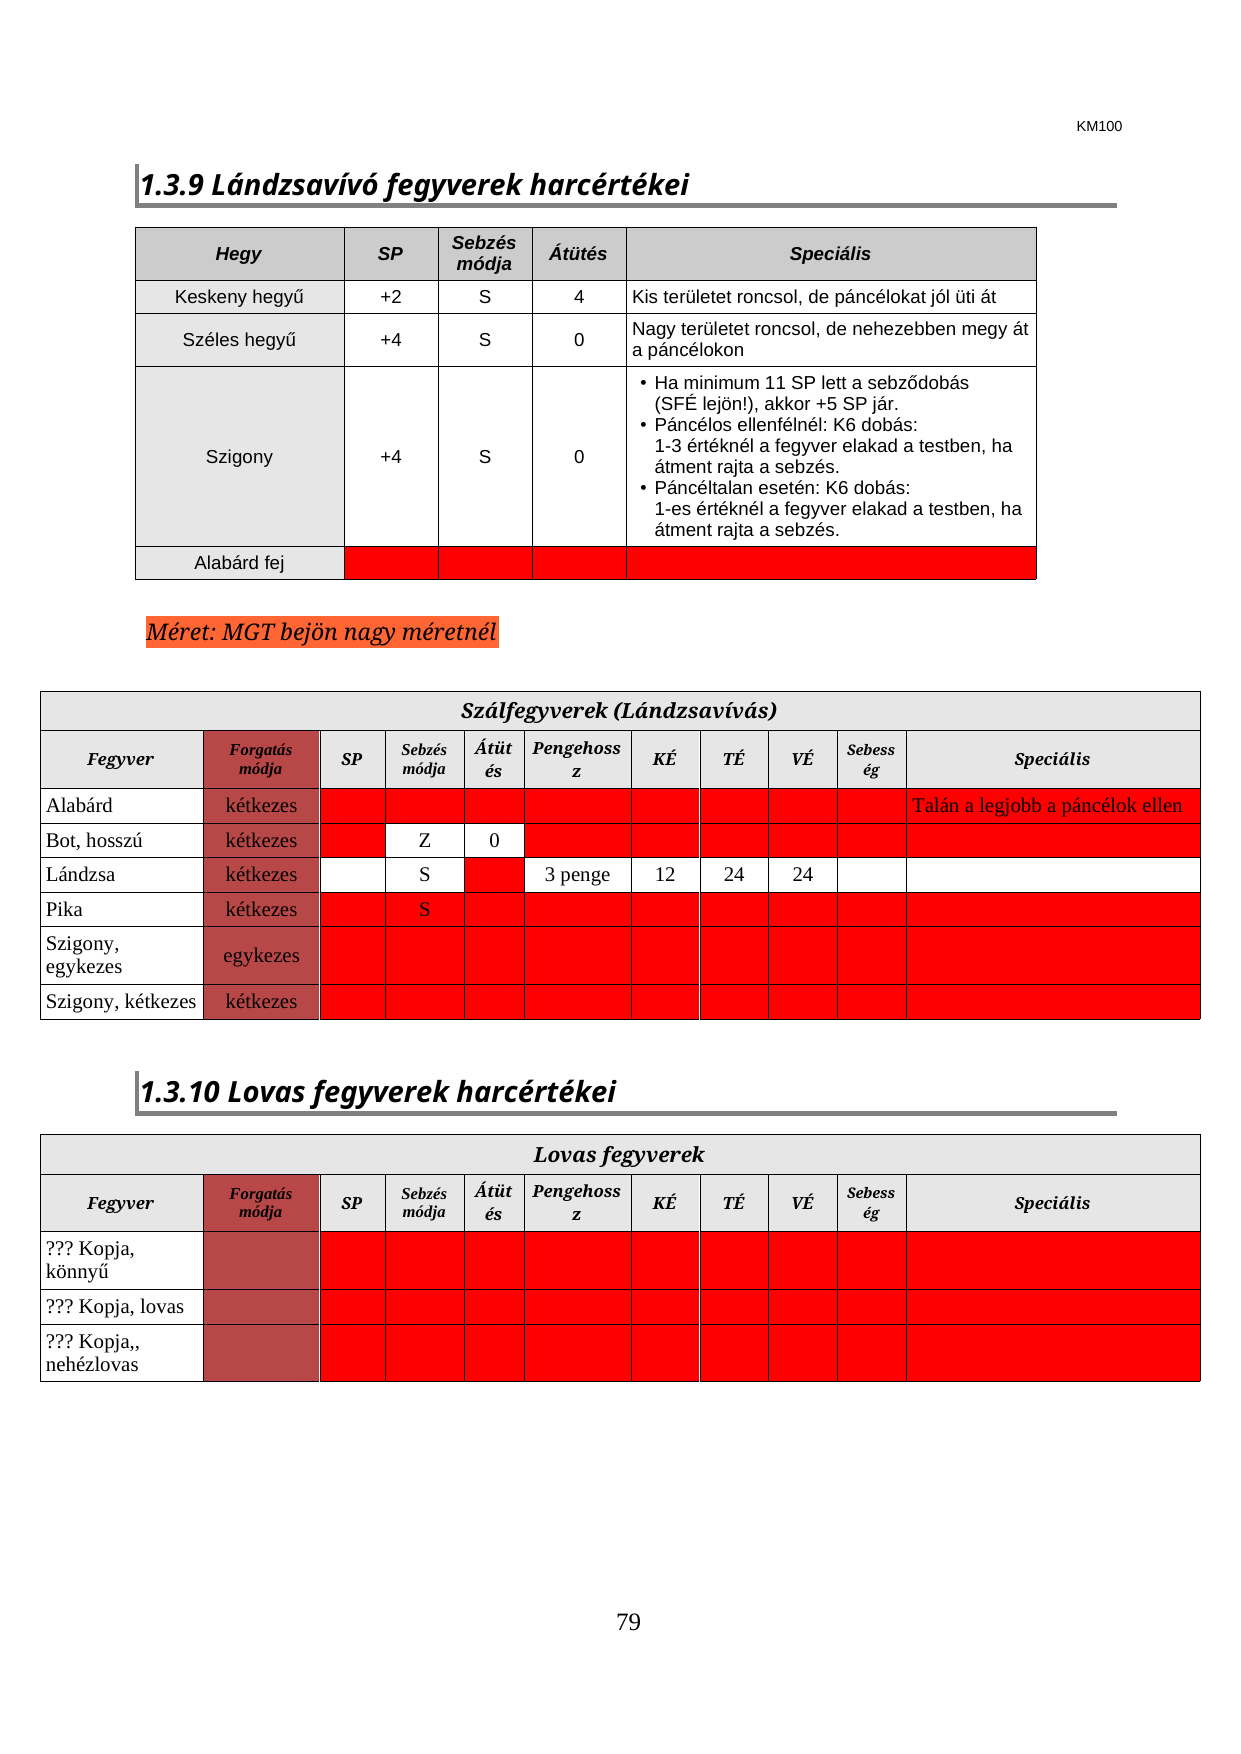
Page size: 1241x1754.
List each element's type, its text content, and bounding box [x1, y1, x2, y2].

table_cell [386, 1325, 464, 1381]
table_cell Alabárd [41, 789, 203, 823]
table_cell [838, 985, 906, 1019]
table_cell [632, 1290, 699, 1324]
table_cell S [439, 367, 532, 546]
subtitle Lovas fegyverek harcértékei [139, 1071, 1122, 1111]
table_cell [769, 893, 837, 926]
table_cell [465, 1290, 524, 1324]
table_cell [525, 893, 631, 926]
table_cell ??? Kopja, lovas [41, 1290, 203, 1324]
table_cell S [386, 893, 464, 926]
table_cell kétkezes [204, 789, 319, 823]
table_cell [533, 547, 626, 579]
table_cell SP [321, 1175, 385, 1231]
table_cell 0 [533, 367, 626, 546]
table_cell [769, 1232, 837, 1289]
table_cell [345, 547, 438, 579]
table_cell [386, 1290, 464, 1324]
table_cell [907, 985, 1200, 1019]
table_cell [632, 1325, 699, 1381]
subtitle Lándzsavívó fegyverek harcértékei [139, 164, 1122, 204]
table_cell [838, 927, 906, 984]
table_cell VÉ [769, 1175, 837, 1231]
table_cell [907, 1232, 1200, 1289]
table_cell [701, 1232, 768, 1289]
table_cell 4 [533, 281, 626, 313]
table_cell [465, 858, 524, 892]
table_cell [525, 1325, 631, 1381]
table_cell [321, 927, 385, 984]
table_cell 0 [533, 314, 626, 366]
table_cell Lándzsa [41, 858, 203, 892]
table_cell [204, 1232, 319, 1289]
table_cell Speciális [907, 731, 1200, 788]
table_cell Bot, hosszú [41, 824, 203, 857]
table_cell [386, 1232, 464, 1289]
table_cell Speciális [907, 1175, 1200, 1231]
table_cell [838, 858, 906, 892]
table_cell Nagy területet roncsol, de nehezebben megy át a páncélokon [627, 314, 1036, 366]
table_cell [701, 1290, 768, 1324]
table_header Speciális [627, 228, 1036, 280]
table_cell [386, 789, 464, 823]
table_cell Forgatás módja [204, 1175, 319, 1231]
table_cell VÉ [769, 731, 837, 788]
table_cell [321, 858, 385, 892]
table_cell [465, 927, 524, 984]
table_cell S [439, 314, 532, 366]
table_cell [769, 927, 837, 984]
table_cell Sebesség [838, 731, 906, 788]
table_cell Pengehossz [525, 731, 631, 788]
table_cell [204, 1290, 319, 1324]
table_cell [525, 1290, 631, 1324]
table_cell [701, 927, 768, 984]
text Méret: MGT bejön nagy méretnél [134, 616, 1122, 648]
table_cell 3 penge [525, 858, 631, 892]
table_cell [632, 789, 699, 823]
table_cell [701, 824, 768, 857]
table_cell [321, 1325, 385, 1381]
table_cell Fegyver [41, 731, 203, 788]
table_cell [525, 1232, 631, 1289]
table_cell [632, 927, 699, 984]
table_cell kétkezes [204, 858, 319, 892]
table_cell [204, 1325, 319, 1381]
table_cell +4 [345, 367, 438, 546]
table_cell Alabárd fej [136, 547, 344, 579]
table_cell [321, 985, 385, 1019]
table_cell [838, 824, 906, 857]
table_header Átütés [533, 228, 626, 280]
table_cell [769, 1290, 837, 1324]
table_cell [632, 985, 699, 1019]
table_cell 24 [769, 858, 837, 892]
table_cell Forgatás módja [204, 731, 319, 788]
table_cell [465, 893, 524, 926]
table_cell Talán a legjobb a páncélok ellen [907, 789, 1200, 823]
table_header Lovas fegyverek [41, 1135, 1200, 1174]
table_cell 24 [701, 858, 768, 892]
table_cell [907, 858, 1200, 892]
table_cell [525, 789, 631, 823]
table_cell TÉ [701, 1175, 768, 1231]
table_cell [769, 985, 837, 1019]
table_cell [838, 893, 906, 926]
table_cell Fegyver [41, 1175, 203, 1231]
table_cell egykezes [204, 927, 319, 984]
table_cell [907, 893, 1200, 926]
table_cell Széles hegyű [136, 314, 344, 366]
table_cell [386, 927, 464, 984]
table_cell [465, 789, 524, 823]
table_cell Átütés [465, 1175, 524, 1231]
table_header Sebzés módja [439, 228, 532, 280]
table_cell kétkezes [204, 893, 319, 926]
table_cell SP [321, 731, 385, 788]
table_header Hegy [136, 228, 344, 280]
table_cell [769, 789, 837, 823]
table_cell [439, 547, 532, 579]
table_header SP [345, 228, 438, 280]
table_cell ??? Kopja, könnyű [41, 1232, 203, 1289]
table_cell S [439, 281, 532, 313]
table_header Szálfegyverek (Lándzsavívás) [41, 692, 1200, 730]
table_cell Sebesség [838, 1175, 906, 1231]
table_cell Szigony, kétkezes [41, 985, 203, 1019]
table_cell [321, 1290, 385, 1324]
table_cell [465, 1325, 524, 1381]
table_cell [838, 1290, 906, 1324]
table_cell [769, 824, 837, 857]
table_cell Szigony [136, 367, 344, 546]
table_cell [525, 985, 631, 1019]
table_cell Szigony, egykezes [41, 927, 203, 984]
table_cell kétkezes [204, 824, 319, 857]
table_cell Ha minimum 11 SP lett a sebződobás (SFÉ lejön!), akkor +5 SP jár. Páncélos ellenfélnél: K6 dobás: 1-3 értéknél a fegyver elakad a testben, ha átment rajta a sebzés. Páncéltalan esetén: K6 dobás: 1-es értéknél a fegyver elakad a testben, ha átment rajta a sebzés. [627, 367, 1036, 546]
table_cell [838, 1325, 906, 1381]
table_cell Átütés [465, 731, 524, 788]
table_cell KÉ [632, 1175, 699, 1231]
table_cell [525, 824, 631, 857]
table_cell Sebzés módja [386, 731, 464, 788]
table_cell [907, 824, 1200, 857]
table_cell [632, 824, 699, 857]
table_cell [627, 547, 1036, 579]
table_cell S [386, 858, 464, 892]
table_cell Keskeny hegyű [136, 281, 344, 313]
table_cell [386, 985, 464, 1019]
table_cell [701, 893, 768, 926]
table_cell [701, 789, 768, 823]
table_cell ??? Kopja,, nehézlovas [41, 1325, 203, 1381]
table_cell 0 [465, 824, 524, 857]
table_cell +4 [345, 314, 438, 366]
table_cell [321, 1232, 385, 1289]
table_cell [838, 1232, 906, 1289]
table_cell [632, 893, 699, 926]
table_cell Kis területet roncsol, de páncélokat jól üti át [627, 281, 1036, 313]
table_cell Pika [41, 893, 203, 926]
table_cell [465, 1232, 524, 1289]
table_cell [907, 927, 1200, 984]
table_cell [525, 927, 631, 984]
table_cell 12 [632, 858, 699, 892]
table_cell Z [386, 824, 464, 857]
table_cell [907, 1290, 1200, 1324]
table_cell TÉ [701, 731, 768, 788]
table_cell [701, 1325, 768, 1381]
table_cell KÉ [632, 731, 699, 788]
table_cell [907, 1325, 1200, 1381]
table_cell [465, 985, 524, 1019]
table_cell [838, 789, 906, 823]
table_cell +2 [345, 281, 438, 313]
table_cell Sebzés módja [386, 1175, 464, 1231]
table_cell kétkezes [204, 985, 319, 1019]
table_cell [769, 1325, 837, 1381]
table_cell [701, 985, 768, 1019]
table_cell [321, 824, 385, 857]
table_cell [321, 789, 385, 823]
table_cell [632, 1232, 699, 1289]
table_cell [321, 893, 385, 926]
table_cell Pengehossz [525, 1175, 631, 1231]
